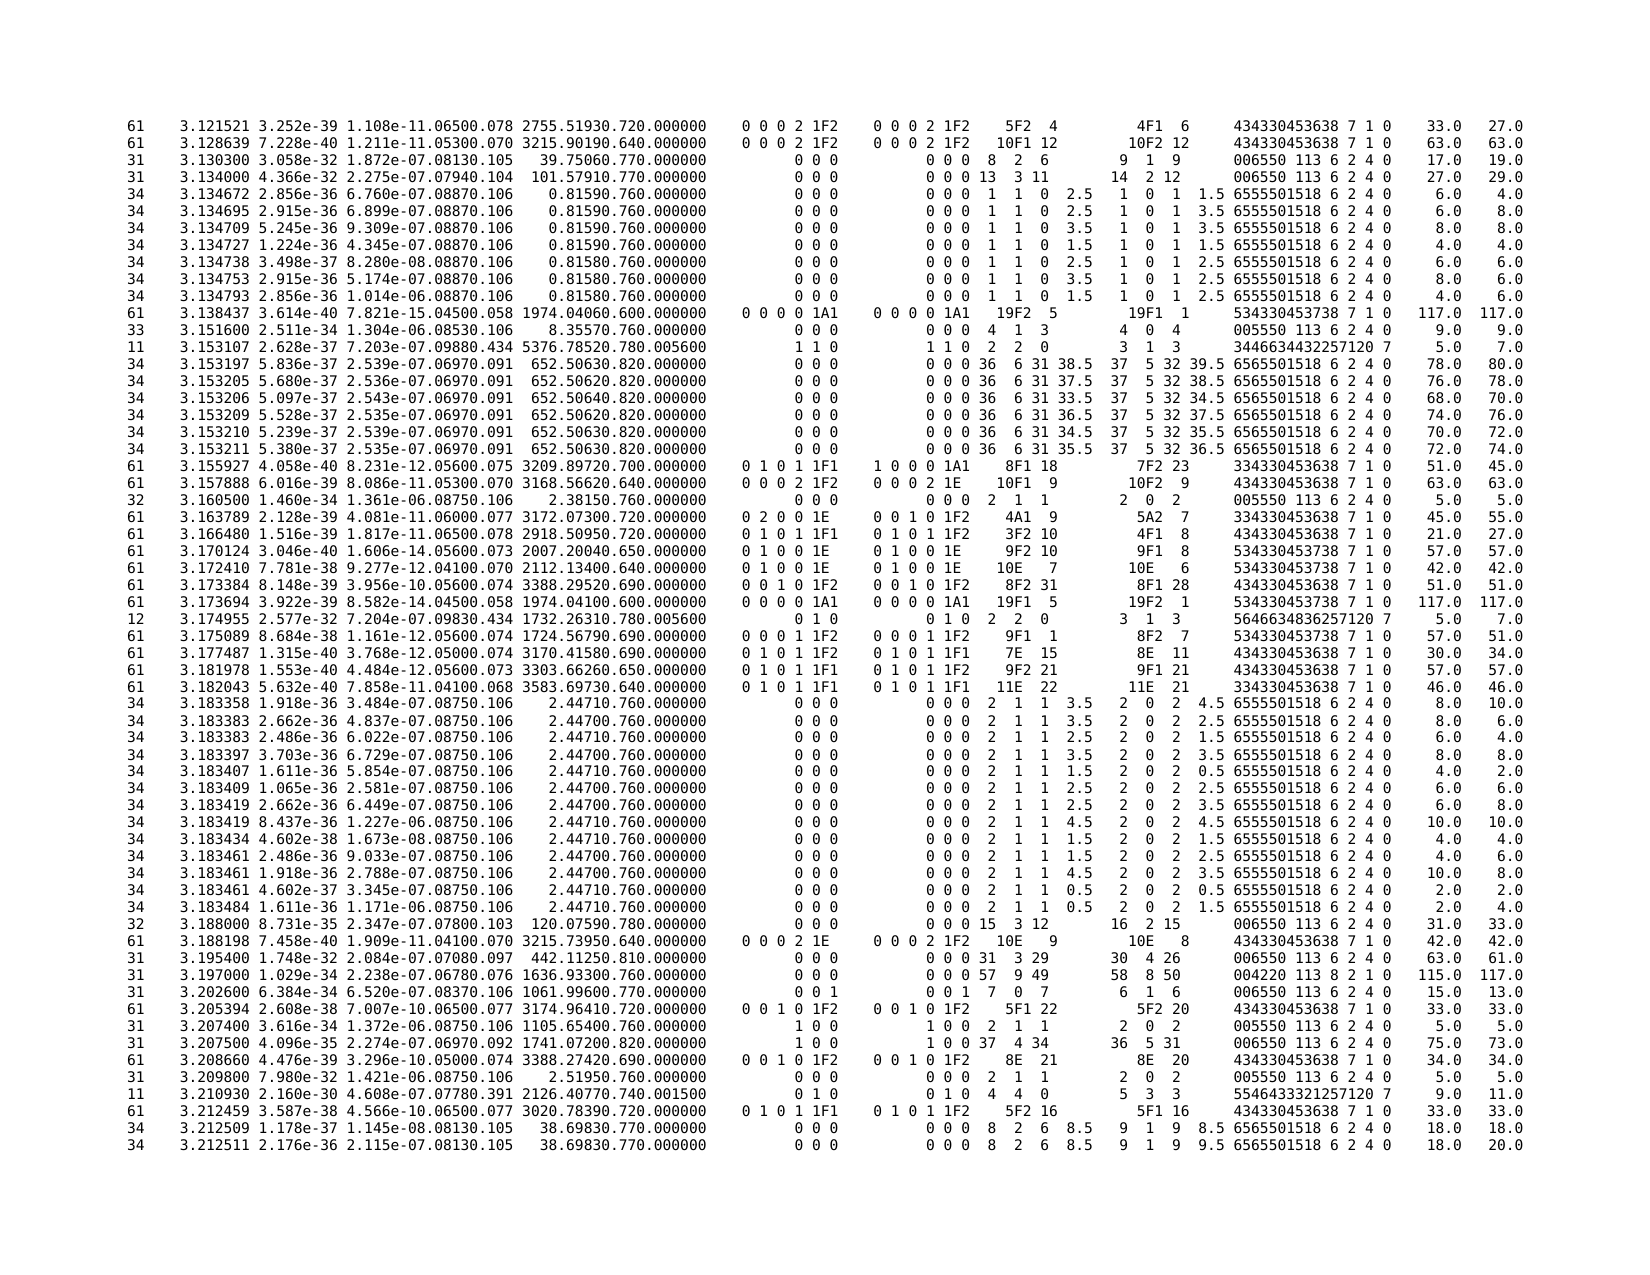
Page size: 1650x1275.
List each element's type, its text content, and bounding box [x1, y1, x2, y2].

text 34 3.183407 1.611e-36 5.854e-07.08750.106 2.44710.760.000000 0 0 0 0 0 0 2 1 1 1.5 2 0 2 0.5 6555501518 6 2 4 0 4.0 2.0 [118, 763, 1532, 780]
text 11 3.153107 2.628e-37 7.203e-07.09880.434 5376.78520.780.005600 1 1 0 1 1 0 2 2 0 3 1 3 3446634432257120 7 5.0 7.0 [118, 339, 1532, 356]
text 61 3.163789 2.128e-39 4.081e-11.06000.077 3172.07300.720.000000 0 2 0 0 1E 0 0 1 0 1F2 4A1 9 5A2 7 334330453638 7 1 0 45.0 55.0 [118, 509, 1532, 526]
text 61 3.173694 3.922e-39 8.582e-14.04500.058 1974.04100.600.000000 0 0 0 0 1A1 0 0 0 0 1A1 19F1 5 19F2 1 534330453738 7 1 0 117.0 117.0 [118, 593, 1532, 611]
text 12 3.174955 2.577e-32 7.204e-07.09830.434 1732.26310.780.005600 0 1 0 0 1 0 2 2 0 3 1 3 5646634836257120 7 5.0 7.0 [118, 611, 1532, 627]
text 31 3.202600 6.384e-34 6.520e-07.08370.106 1061.99600.770.000000 0 0 1 0 0 1 7 0 7 6 1 6 006550 113 6 2 4 0 15.0 13.0 [118, 984, 1532, 1001]
text 61 3.128639 7.228e-40 1.211e-11.05300.070 3215.90190.640.000000 0 0 0 2 1F2 0 0 0 2 1F2 10F1 12 10F2 12 434330453638 7 1 0 63.0 63.0 [118, 135, 1532, 152]
text 34 3.134793 2.856e-36 1.014e-06.08870.106 0.81580.760.000000 0 0 0 0 0 0 1 1 0 1.5 1 0 1 2.5 6555501518 6 2 4 0 4.0 6.0 [118, 288, 1532, 305]
text 34 3.212509 1.178e-37 1.145e-08.08130.105 38.69830.770.000000 0 0 0 0 0 0 8 2 6 8.5 9 1 9 8.5 6565501518 6 2 4 0 18.0 18.0 [118, 1120, 1532, 1137]
text 61 3.175089 8.684e-38 1.161e-12.05600.074 1724.56790.690.000000 0 0 0 1 1F2 0 0 0 1 1F2 9F1 1 8F2 7 534330453738 7 1 0 57.0 51.0 [118, 627, 1532, 644]
text 32 3.188000 8.731e-35 2.347e-07.07800.103 120.07590.780.000000 0 0 0 0 0 0 15 3 12 16 2 15 006550 113 6 2 4 0 31.0 33.0 [118, 916, 1532, 933]
text 31 3.134000 4.366e-32 2.275e-07.07940.104 101.57910.770.000000 0 0 0 0 0 0 13 3 11 14 2 12 006550 113 6 2 4 0 27.0 29.0 [118, 169, 1532, 186]
text 34 3.134672 2.856e-36 6.760e-07.08870.106 0.81590.760.000000 0 0 0 0 0 0 1 1 0 2.5 1 0 1 1.5 6555501518 6 2 4 0 6.0 4.0 [118, 186, 1532, 203]
text 34 3.183383 2.662e-36 4.837e-07.08750.106 2.44700.760.000000 0 0 0 0 0 0 2 1 1 3.5 2 0 2 2.5 6555501518 6 2 4 0 8.0 6.0 [118, 712, 1532, 729]
text 11 3.210930 2.160e-30 4.608e-07.07780.391 2126.40770.740.001500 0 1 0 0 1 0 4 4 0 5 3 3 5546433321257120 7 9.0 11.0 [118, 1086, 1532, 1103]
text 61 3.205394 2.608e-38 7.007e-10.06500.077 3174.96410.720.000000 0 0 1 0 1F2 0 0 1 0 1F2 5F1 22 5F2 20 434330453638 7 1 0 33.0 33.0 [118, 1001, 1532, 1018]
text 34 3.134695 2.915e-36 6.899e-07.08870.106 0.81590.760.000000 0 0 0 0 0 0 1 1 0 2.5 1 0 1 3.5 6555501518 6 2 4 0 6.0 8.0 [118, 203, 1532, 220]
text 61 3.170124 3.046e-40 1.606e-14.05600.073 2007.20040.650.000000 0 1 0 0 1E 0 1 0 0 1E 9F2 10 9F1 8 534330453738 7 1 0 57.0 57.0 [118, 543, 1532, 559]
text 61 3.172410 7.781e-38 9.277e-12.04100.070 2112.13400.640.000000 0 1 0 0 1E 0 1 0 0 1E 10E 7 10E 6 534330453738 7 1 0 42.0 42.0 [118, 559, 1532, 577]
text 61 3.157888 6.016e-39 8.086e-11.05300.070 3168.56620.640.000000 0 0 0 2 1F2 0 0 0 2 1E 10F1 9 10F2 9 434330453638 7 1 0 63.0 63.0 [118, 475, 1532, 492]
text 34 3.183358 1.918e-36 3.484e-07.08750.106 2.44710.760.000000 0 0 0 0 0 0 2 1 1 3.5 2 0 2 4.5 6555501518 6 2 4 0 8.0 10.0 [118, 695, 1532, 712]
text 34 3.183461 2.486e-36 9.033e-07.08750.106 2.44700.760.000000 0 0 0 0 0 0 2 1 1 1.5 2 0 2 2.5 6555501518 6 2 4 0 4.0 6.0 [118, 848, 1532, 865]
text 31 3.197000 1.029e-34 2.238e-07.06780.076 1636.93300.760.000000 0 0 0 0 0 0 57 9 49 58 8 50 004220 113 8 2 1 0 115.0 117.0 [118, 967, 1532, 984]
text 34 3.212511 2.176e-36 2.115e-07.08130.105 38.69830.770.000000 0 0 0 0 0 0 8 2 6 8.5 9 1 9 9.5 6565501518 6 2 4 0 18.0 20.0 [118, 1137, 1532, 1154]
text 34 3.153205 5.680e-37 2.536e-07.06970.091 652.50620.820.000000 0 0 0 0 0 0 36 6 31 37.5 37 5 32 38.5 6565501518 6 2 4 0 76.0 78.0 [118, 373, 1532, 390]
text 34 3.134738 3.498e-37 8.280e-08.08870.106 0.81580.760.000000 0 0 0 0 0 0 1 1 0 2.5 1 0 1 2.5 6555501518 6 2 4 0 6.0 6.0 [118, 254, 1532, 271]
text 34 3.134753 2.915e-36 5.174e-07.08870.106 0.81580.760.000000 0 0 0 0 0 0 1 1 0 3.5 1 0 1 2.5 6555501518 6 2 4 0 8.0 6.0 [118, 271, 1532, 288]
text 61 3.212459 3.587e-38 4.566e-10.06500.077 3020.78390.720.000000 0 1 0 1 1F1 0 1 0 1 1F2 5F2 16 5F1 16 434330453638 7 1 0 33.0 33.0 [118, 1103, 1532, 1120]
text 61 3.177487 1.315e-40 3.768e-12.05000.074 3170.41580.690.000000 0 1 0 1 1F2 0 1 0 1 1F1 7E 15 8E 11 434330453638 7 1 0 30.0 34.0 [118, 644, 1532, 661]
text 34 3.153209 5.528e-37 2.535e-07.06970.091 652.50620.820.000000 0 0 0 0 0 0 36 6 31 36.5 37 5 32 37.5 6565501518 6 2 4 0 74.0 76.0 [118, 407, 1532, 424]
text 61 3.173384 8.148e-39 3.956e-10.05600.074 3388.29520.690.000000 0 0 1 0 1F2 0 0 1 0 1F2 8F2 31 8F1 28 434330453638 7 1 0 51.0 51.0 [118, 577, 1532, 593]
text 34 3.183397 3.703e-36 6.729e-07.08750.106 2.44700.760.000000 0 0 0 0 0 0 2 1 1 3.5 2 0 2 3.5 6555501518 6 2 4 0 8.0 8.0 [118, 746, 1532, 763]
text 34 3.183383 2.486e-36 6.022e-07.08750.106 2.44710.760.000000 0 0 0 0 0 0 2 1 1 2.5 2 0 2 1.5 6555501518 6 2 4 0 6.0 4.0 [118, 729, 1532, 746]
text 61 3.182043 5.632e-40 7.858e-11.04100.068 3583.69730.640.000000 0 1 0 1 1F1 0 1 0 1 1F1 11E 22 11E 21 334330453638 7 1 0 46.0 46.0 [118, 678, 1532, 695]
text 61 3.188198 7.458e-40 1.909e-11.04100.070 3215.73950.640.000000 0 0 0 2 1E 0 0 0 2 1F2 10E 9 10E 8 434330453638 7 1 0 42.0 42.0 [118, 933, 1532, 950]
text 34 3.153206 5.097e-37 2.543e-07.06970.091 652.50640.820.000000 0 0 0 0 0 0 36 6 31 33.5 37 5 32 34.5 6565501518 6 2 4 0 68.0 70.0 [118, 390, 1532, 407]
text 31 3.195400 1.748e-32 2.084e-07.07080.097 442.11250.810.000000 0 0 0 0 0 0 31 3 29 30 4 26 006550 113 6 2 4 0 63.0 61.0 [118, 950, 1532, 967]
text 61 3.138437 3.614e-40 7.821e-15.04500.058 1974.04060.600.000000 0 0 0 0 1A1 0 0 0 0 1A1 19F2 5 19F1 1 534330453738 7 1 0 117.0 117.0 [118, 305, 1532, 322]
text 33 3.151600 2.511e-34 1.304e-06.08530.106 8.35570.760.000000 0 0 0 0 0 0 4 1 3 4 0 4 005550 113 6 2 4 0 9.0 9.0 [118, 322, 1532, 339]
text 61 3.155927 4.058e-40 8.231e-12.05600.075 3209.89720.700.000000 0 1 0 1 1F1 1 0 0 0 1A1 8F1 18 7F2 23 334330453638 7 1 0 51.0 45.0 [118, 458, 1532, 475]
text 31 3.207400 3.616e-34 1.372e-06.08750.106 1105.65400.760.000000 1 0 0 1 0 0 2 1 1 2 0 2 005550 113 6 2 4 0 5.0 5.0 [118, 1018, 1532, 1035]
text 31 3.209800 7.980e-32 1.421e-06.08750.106 2.51950.760.000000 0 0 0 0 0 0 2 1 1 2 0 2 005550 113 6 2 4 0 5.0 5.0 [118, 1069, 1532, 1086]
text 61 3.208660 4.476e-39 3.296e-10.05000.074 3388.27420.690.000000 0 0 1 0 1F2 0 0 1 0 1F2 8E 21 8E 20 434330453638 7 1 0 34.0 34.0 [118, 1052, 1532, 1069]
text 34 3.153210 5.239e-37 2.539e-07.06970.091 652.50630.820.000000 0 0 0 0 0 0 36 6 31 34.5 37 5 32 35.5 6565501518 6 2 4 0 70.0 72.0 [118, 424, 1532, 441]
text 34 3.183461 1.918e-36 2.788e-07.08750.106 2.44700.760.000000 0 0 0 0 0 0 2 1 1 4.5 2 0 2 3.5 6555501518 6 2 4 0 10.0 8.0 [118, 865, 1532, 882]
text 34 3.153211 5.380e-37 2.535e-07.06970.091 652.50630.820.000000 0 0 0 0 0 0 36 6 31 35.5 37 5 32 36.5 6565501518 6 2 4 0 72.0 74.0 [118, 441, 1532, 458]
text 34 3.183434 4.602e-38 1.673e-08.08750.106 2.44710.760.000000 0 0 0 0 0 0 2 1 1 1.5 2 0 2 1.5 6555501518 6 2 4 0 4.0 4.0 [118, 831, 1532, 848]
text 32 3.160500 1.460e-34 1.361e-06.08750.106 2.38150.760.000000 0 0 0 0 0 0 2 1 1 2 0 2 005550 113 6 2 4 0 5.0 5.0 [118, 492, 1532, 509]
text 34 3.183419 2.662e-36 6.449e-07.08750.106 2.44700.760.000000 0 0 0 0 0 0 2 1 1 2.5 2 0 2 3.5 6555501518 6 2 4 0 6.0 8.0 [118, 797, 1532, 814]
text 61 3.181978 1.553e-40 4.484e-12.05600.073 3303.66260.650.000000 0 1 0 1 1F1 0 1 0 1 1F2 9F2 21 9F1 21 434330453638 7 1 0 57.0 57.0 [118, 661, 1532, 678]
text 34 3.183409 1.065e-36 2.581e-07.08750.106 2.44700.760.000000 0 0 0 0 0 0 2 1 1 2.5 2 0 2 2.5 6555501518 6 2 4 0 6.0 6.0 [118, 780, 1532, 797]
text 31 3.130300 3.058e-32 1.872e-07.08130.105 39.75060.770.000000 0 0 0 0 0 0 8 2 6 9 1 9 006550 113 6 2 4 0 17.0 19.0 [118, 152, 1532, 169]
text 34 3.134727 1.224e-36 4.345e-07.08870.106 0.81590.760.000000 0 0 0 0 0 0 1 1 0 1.5 1 0 1 1.5 6555501518 6 2 4 0 4.0 4.0 [118, 237, 1532, 254]
text 61 3.166480 1.516e-39 1.817e-11.06500.078 2918.50950.720.000000 0 1 0 1 1F1 0 1 0 1 1F2 3F2 10 4F1 8 434330453638 7 1 0 21.0 27.0 [118, 526, 1532, 543]
text 34 3.183461 4.602e-37 3.345e-07.08750.106 2.44710.760.000000 0 0 0 0 0 0 2 1 1 0.5 2 0 2 0.5 6555501518 6 2 4 0 2.0 2.0 [118, 882, 1532, 899]
text 34 3.183419 8.437e-36 1.227e-06.08750.106 2.44710.760.000000 0 0 0 0 0 0 2 1 1 4.5 2 0 2 4.5 6555501518 6 2 4 0 10.0 10.0 [118, 814, 1532, 831]
text 34 3.153197 5.836e-37 2.539e-07.06970.091 652.50630.820.000000 0 0 0 0 0 0 36 6 31 38.5 37 5 32 39.5 6565501518 6 2 4 0 78.0 80.0 [118, 356, 1532, 373]
text 61 3.121521 3.252e-39 1.108e-11.06500.078 2755.51930.720.000000 0 0 0 2 1F2 0 0 0 2 1F2 5F2 4 4F1 6 434330453638 7 1 0 33.0 27.0 [118, 118, 1532, 135]
text 34 3.183484 1.611e-36 1.171e-06.08750.106 2.44710.760.000000 0 0 0 0 0 0 2 1 1 0.5 2 0 2 1.5 6555501518 6 2 4 0 2.0 4.0 [118, 899, 1532, 916]
text 31 3.207500 4.096e-35 2.274e-07.06970.092 1741.07200.820.000000 1 0 0 1 0 0 37 4 34 36 5 31 006550 113 6 2 4 0 75.0 73.0 [118, 1035, 1532, 1052]
text 34 3.134709 5.245e-36 9.309e-07.08870.106 0.81590.760.000000 0 0 0 0 0 0 1 1 0 3.5 1 0 1 3.5 6555501518 6 2 4 0 8.0 8.0 [118, 220, 1532, 237]
